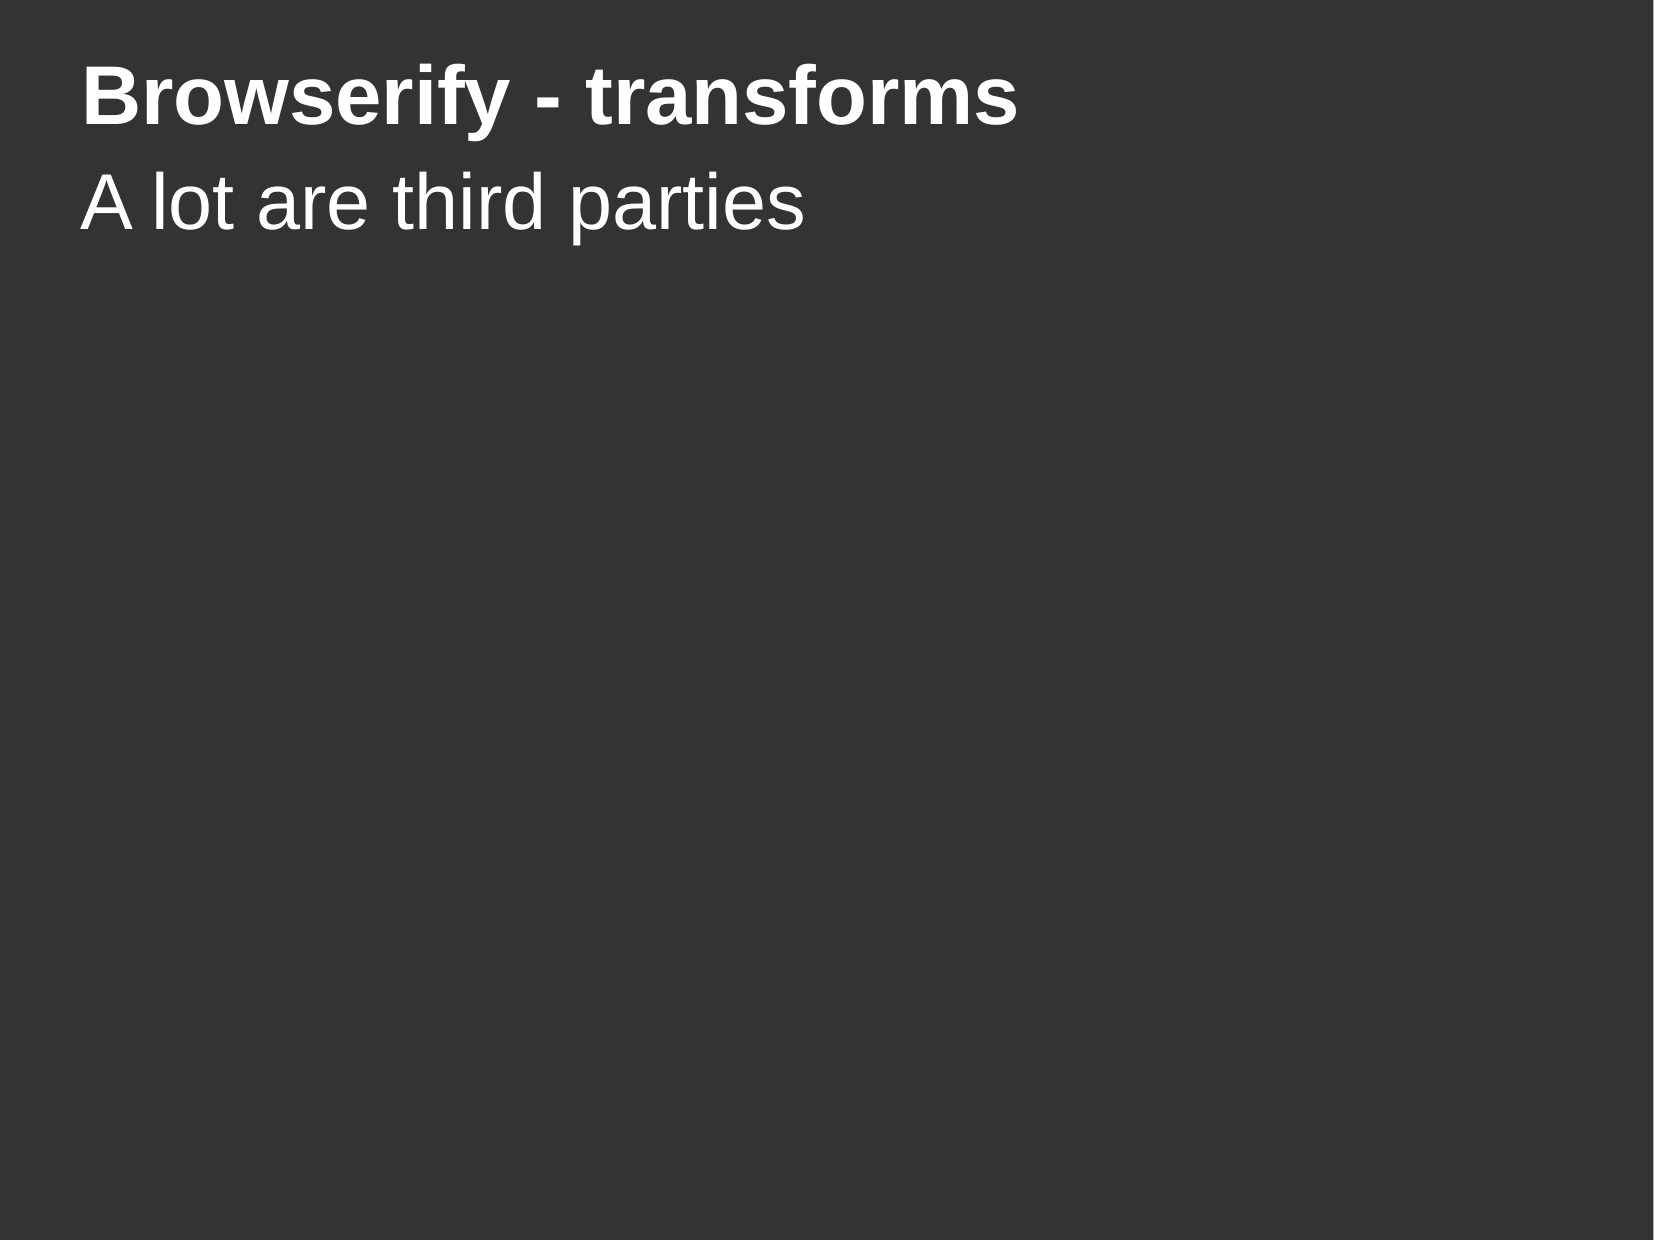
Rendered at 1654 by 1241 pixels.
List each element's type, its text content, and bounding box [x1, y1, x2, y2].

title Browserify - transforms [81, 49, 1570, 257]
title A lot are third parties [80, 157, 1654, 773]
